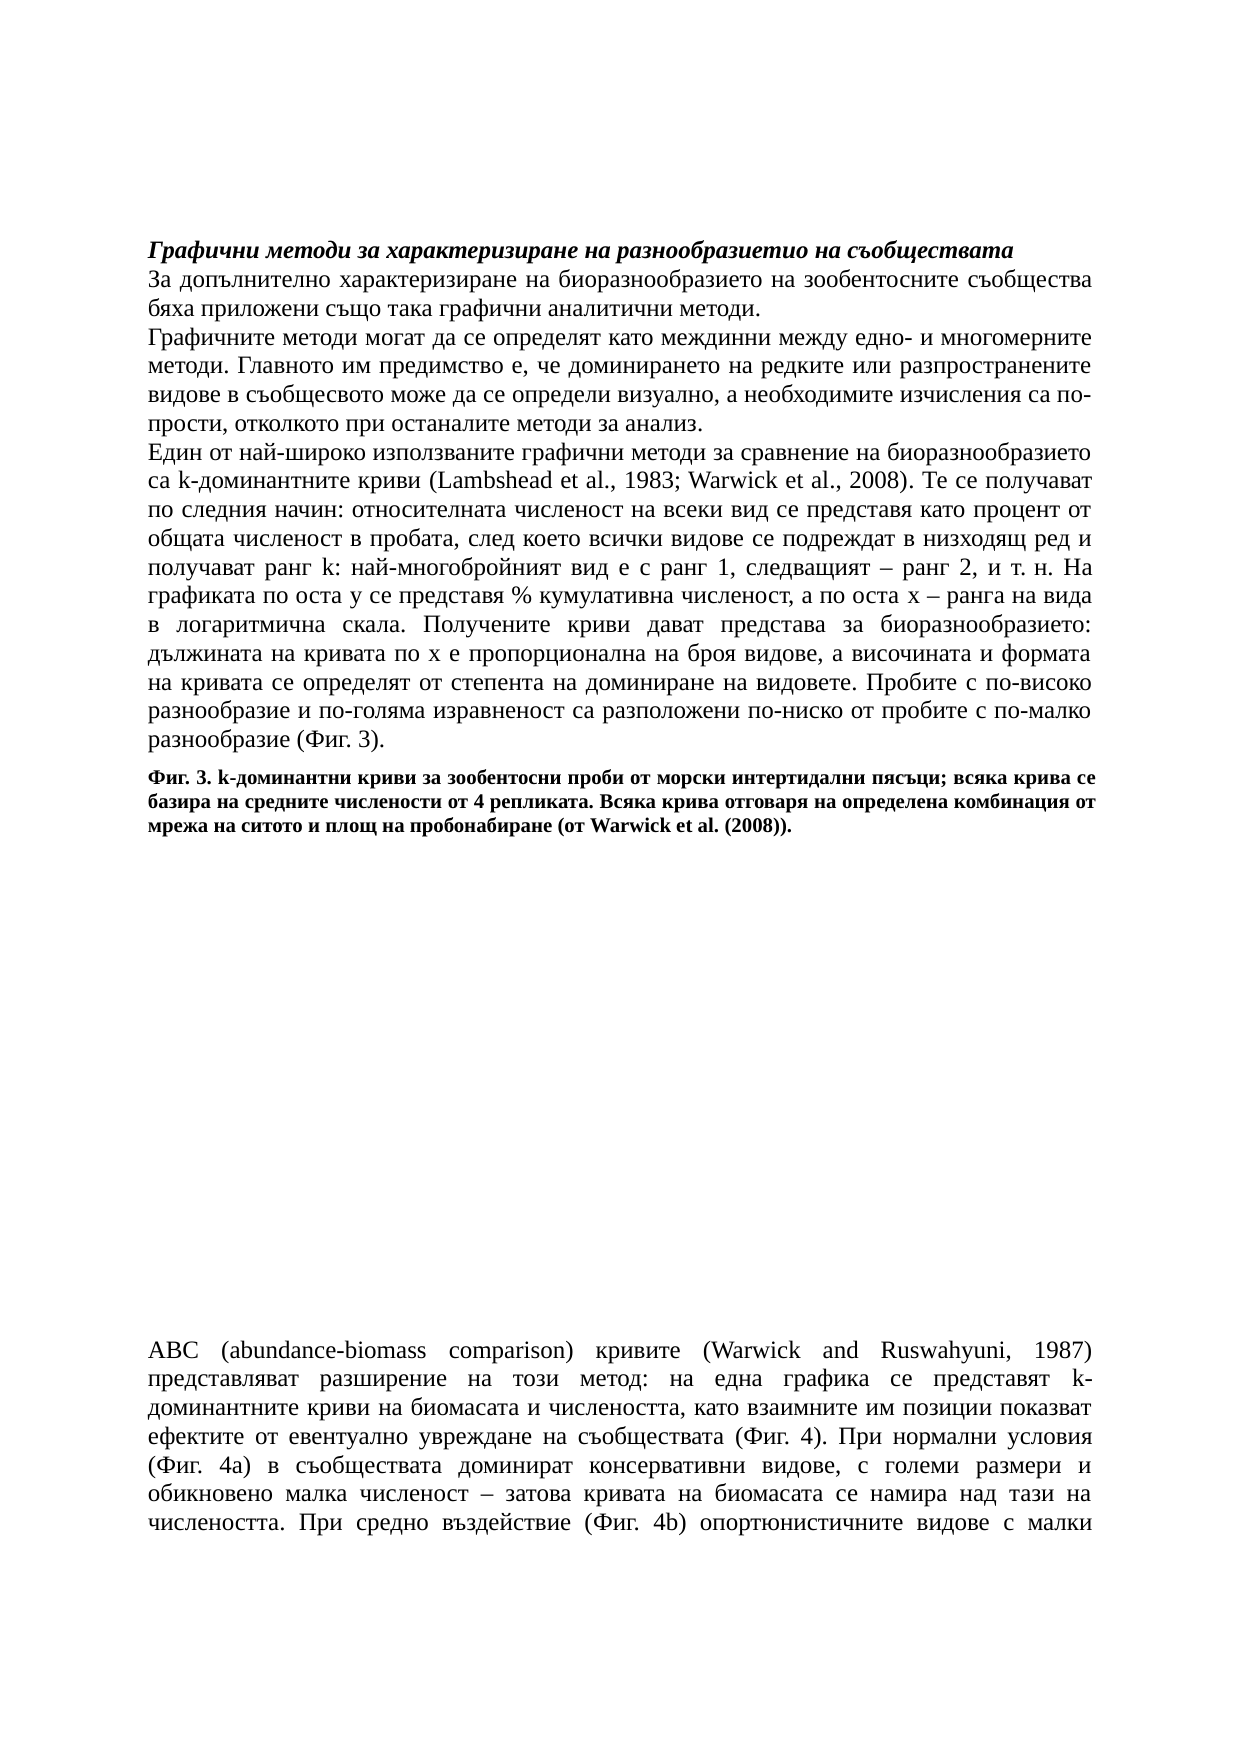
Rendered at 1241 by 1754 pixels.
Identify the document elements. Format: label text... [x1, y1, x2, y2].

text Един от най-широко използваните графични методи за сравнение на биоразнообразието са k-доминантните криви (Lambshead et al., 1983; Warwick et al., 2008). Те се получават по следния начин: относителната численост на всеки вид се представя като процент от общата численост в пробата, след което всички видове се подреждат в низходящ ред и получават ранг k: най-многобройният вид е с ранг 1, следващият – ранг 2, и т. н. На графиката по оста y се представя % кумулативна численост, а по оста x – ранга на вида в логаритмична скала. Получените криви дават представа за биоразнообразието: дължината на кривата по х е пропорционална на броя видове, а височината и формата на кривата се определят от степента на доминиране на видовете. Пробите с по-високо разнообразие и по-голяма изравненост са разположени по-ниско от пробите с по-малко разнообразие (Фиг. 3). [148, 437, 1093, 753]
text Фиг. 3. k-доминантни криви за зообентосни проби от морски интертидални пясъци; всяка крива се базира на средните числености от 4 репликата. Всяка крива отговаря на определена комбинация от мрежа на ситото и площ на пробонабиране (от Warwick et al. (2008)). [148, 765, 1097, 837]
text ABC (abundance-biomass comparison) кривите (Warwick and Ruswahyuni, 1987) представляват разширение на този метод: на една графика се представят k-доминантните криви на биомасата и числеността, като взаимните им позиции показват ефектите от евентуално увреждане на съобществата (Фиг. 4). При нормални условия (Фиг. 4а) в съобществата доминират консервативни видове, с големи размери и обикновено малка численост – затова кривата на биомасата се намира над тази на числеността. При средно въздействие (Фиг. 4b) опортюнистичните видове с малки [148, 1335, 1093, 1536]
text Графични методи за характеризиране на разнообразиетио на съобществата [148, 235, 1093, 264]
text Графичните методи могат да се определят като междинни между едно- и многомерните методи. Главното им предимство е, че доминирането на редките или разпространените видове в съобщесвото може да се определи визуално, а необходимите изчисления са по-прости, отколкото при останалите методи за анализ. [148, 322, 1093, 437]
text За допълнително характеризиране на биоразнообразието на зообентосните съобщества бяха приложени също така графични аналитични методи. [148, 264, 1093, 322]
